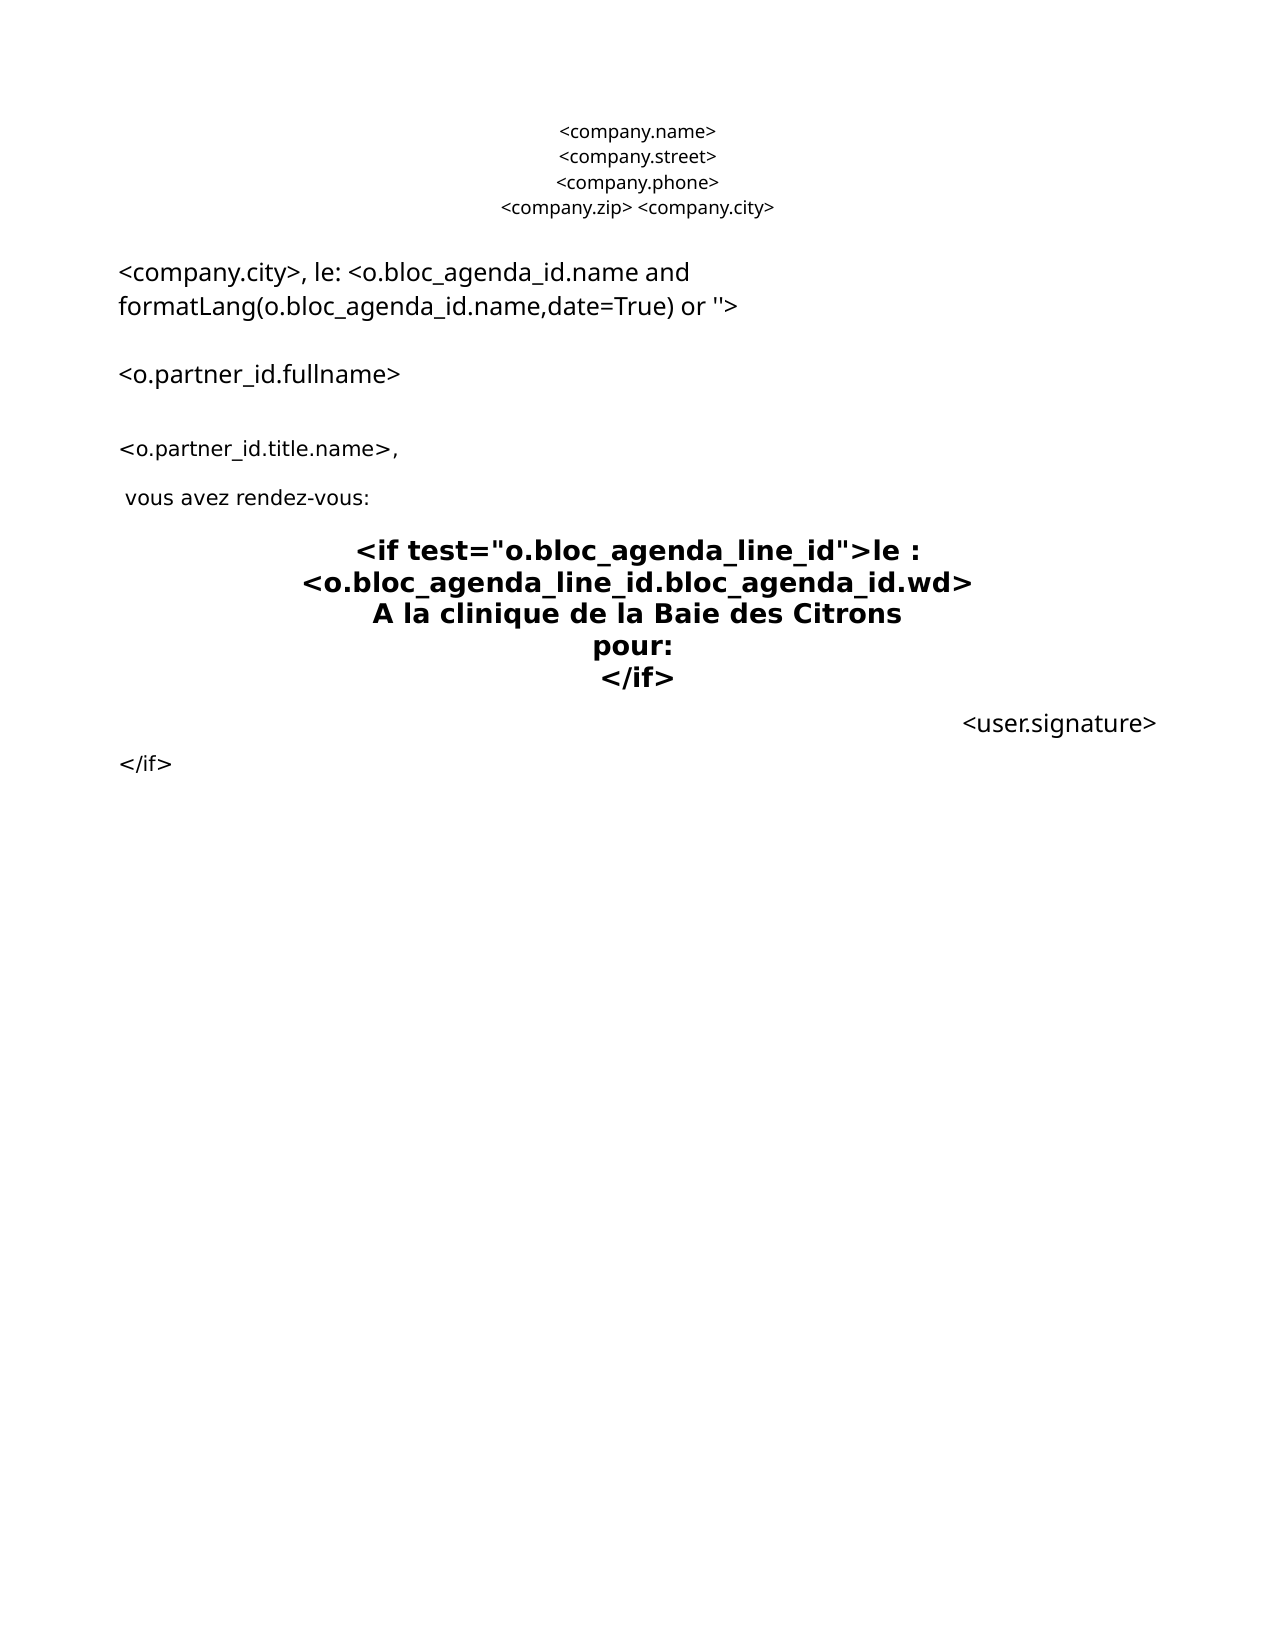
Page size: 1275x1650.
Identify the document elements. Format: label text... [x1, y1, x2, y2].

text </if> [118, 752, 1157, 777]
text <company.phone> [118, 169, 1157, 195]
text <user.signature> [118, 706, 1157, 740]
text vous avez rendez-vous: [118, 486, 1157, 511]
text <company.zip> <company.city> [118, 195, 1157, 220]
text <if test="o.bloc_agenda_line_id">le : <o.bloc_agenda_line_id.bloc_agenda_id.wd> A la clinique de la Baie des Citrons pour: </if> [118, 536, 1157, 693]
text <o.partner_id.title.name>, [118, 437, 1157, 461]
text <company.name> [118, 118, 1157, 144]
text <o.partner_id.fullname> [118, 356, 1157, 391]
text <company.street> [118, 144, 1157, 169]
text <company.city>, le: <o.bloc_agenda_id.name and formatLang(o.bloc_agenda_id.name,date=True) or ''> [118, 254, 1157, 322]
